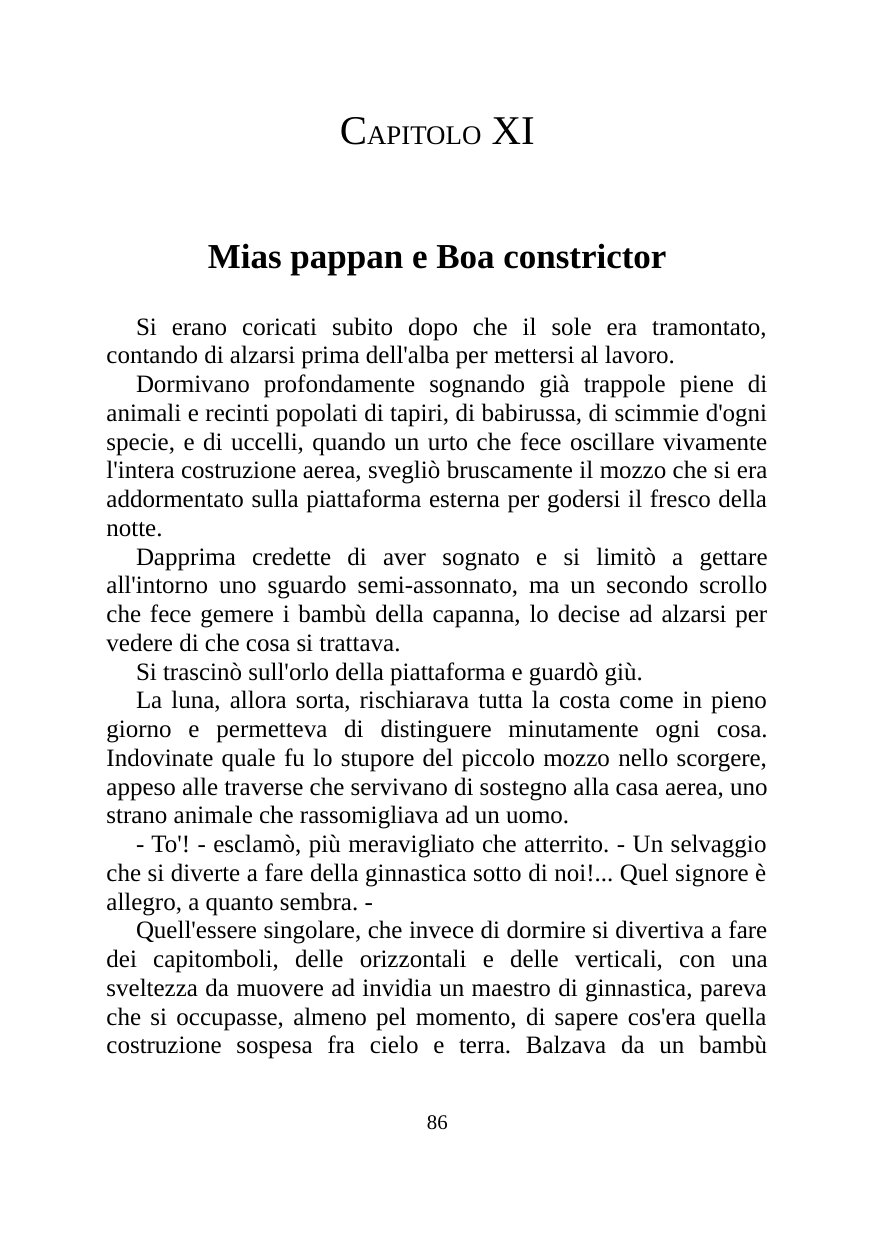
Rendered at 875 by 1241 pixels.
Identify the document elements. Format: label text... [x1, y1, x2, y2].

text Si trascinò sull'orlo della piattaforma e guardò giù. [106, 657, 768, 685]
subtitle Capitolo XI [106, 106, 768, 153]
text - To'! - esclamò, più meravigliato che atterrito. - Un selvaggio che si diverte a fare della ginnastica sotto di noi!... Quel signore è allegro, a quanto sembra. - [106, 829, 768, 915]
text La luna, allora sorta, rischiarava tutta la costa come in pieno giorno e permetteva di distinguere minutamente ogni cosa. Indovinate quale fu lo stupore del piccolo mozzo nello scorgere, appeso alle traverse che servivano di sostegno alla casa aerea, uno strano animale che rassomigliava ad un uomo. [106, 685, 768, 829]
subtitle Mias pappan e Boa constrictor [106, 236, 768, 276]
text Dapprima credette di aver sognato e si limitò a gettare all'intorno uno sguardo semi-assonnato, ma un secondo scrollo che fece gemere i bambù della capanna, lo decise ad alzarsi per vedere di che cosa si trattava. [106, 542, 768, 657]
text Si erano coricati subito dopo che il sole era tramontato, contando di alzarsi prima dell'alba per mettersi al lavoro. [106, 312, 768, 369]
text Dormivano profondamente sognando già trappole piene di animali e recinti popolati di tapiri, di babirussa, di scimmie d'ogni specie, e di uccelli, quando un urto che fece oscillare vivamente l'intera costruzione aerea, svegliò bruscamente il mozzo che si era addormentato sulla piattaforma esterna per godersi il fresco della notte. [106, 369, 768, 542]
text Quell'essere singolare, che invece di dormire si divertiva a fare dei capitomboli, delle orizzontali e delle verticali, con una sveltezza da muovere ad invidia un maestro di ginnastica, pareva che si occupasse, almeno pel momento, di sapere cos'era quella costruzione sospesa fra cielo e terra. Balzava da un bambù [106, 915, 768, 1059]
